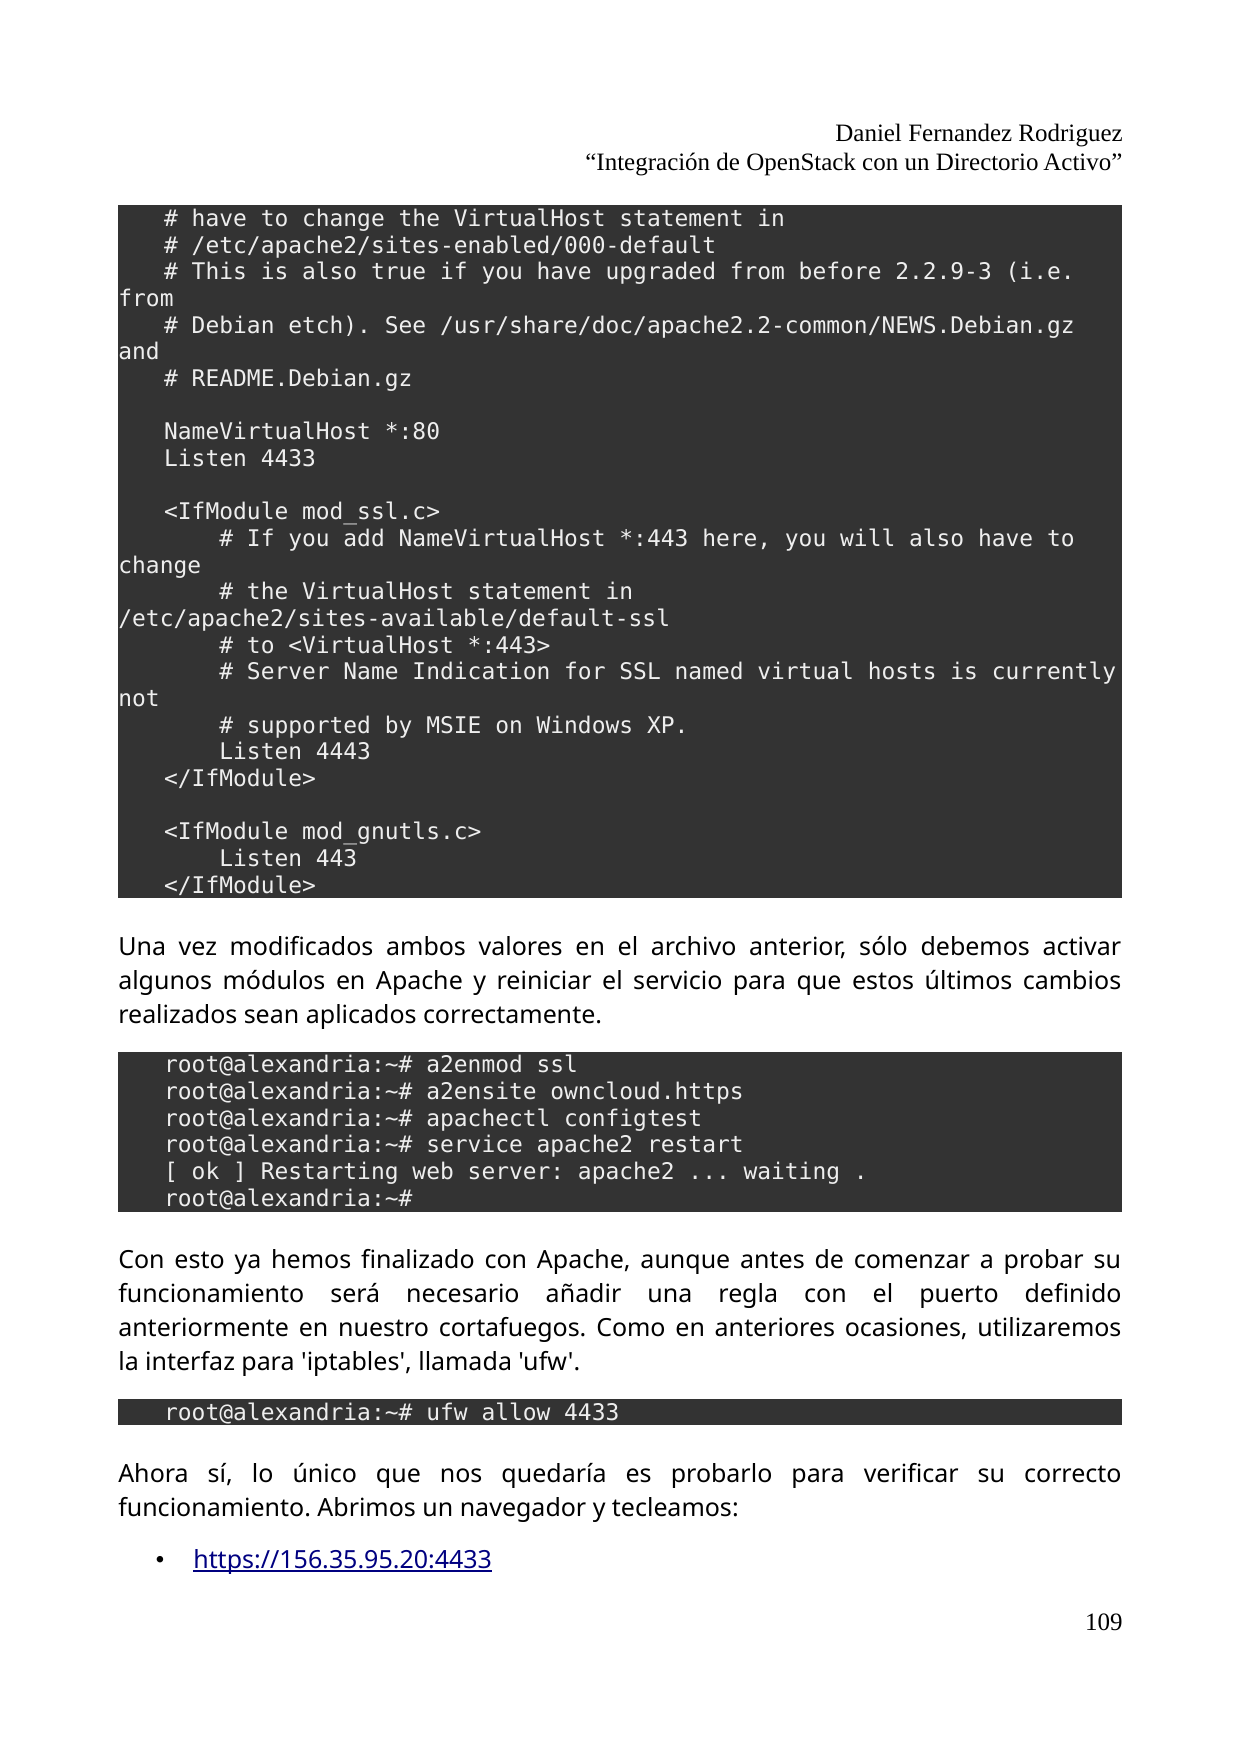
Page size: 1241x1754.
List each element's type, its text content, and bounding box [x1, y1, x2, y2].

text # This is also true if you have upgraded from before 2.2.9-3 (i.e. from [118, 258, 1122, 312]
text <IfModule mod_ssl.c> [118, 498, 1122, 525]
text # supported by MSIE on Windows XP. [118, 712, 1122, 738]
text Ahora sí, lo único que nos quedaría es probarlo para verificar su correcto funcionamiento. Abrimos un navegador y tecleamos: [118, 1455, 1122, 1523]
text # the VirtualHost statement in /etc/apache2/sites-available/default-ssl [118, 578, 1122, 632]
text # /etc/apache2/sites-enabled/000-default [118, 232, 1122, 258]
text root@alexandria:~# a2enmod ssl [118, 1052, 1122, 1078]
text Listen 4443 [118, 738, 1122, 765]
text # to <VirtualHost *:443> [118, 632, 1122, 658]
text root@alexandria:~# [118, 1185, 1122, 1212]
text </IfModule> [118, 765, 1122, 792]
text NameVirtualHost *:80 [118, 418, 1122, 445]
text [ ok ] Restarting web server: apache2 ... waiting . [118, 1158, 1122, 1185]
text Listen 4433 [118, 445, 1122, 472]
text </IfModule> [118, 872, 1122, 898]
text Con esto ya hemos finalizado con Apache, aunque antes de comenzar a probar su funcionamiento será necesario añadir una regla con el puerto definido anteriormente en nuestro cortafuegos. Como en anteriores ocasiones, utilizaremos la interfaz para 'iptables', llamada 'ufw'. [118, 1242, 1122, 1378]
text Listen 443 [118, 845, 1122, 872]
text root@alexandria:~# ufw allow 4433 [118, 1399, 1122, 1425]
text # If you add NameVirtualHost *:443 here, you will also have to change [118, 525, 1122, 578]
list https://156.35.95.20:4433 [156, 1542, 1122, 1576]
text # README.Debian.gz [118, 365, 1122, 392]
text <IfModule mod_gnutls.c> [118, 818, 1122, 845]
text Una vez modificados ambos valores en el archivo anterior, sólo debemos activar algunos módulos en Apache y reiniciar el servicio para que estos últimos cambios realizados sean aplicados correctamente. [118, 928, 1122, 1031]
text # Debian etch). See /usr/share/doc/apache2.2-common/NEWS.Debian.gz and [118, 312, 1122, 365]
text root@alexandria:~# service apache2 restart [118, 1132, 1122, 1158]
text root@alexandria:~# apachectl configtest [118, 1105, 1122, 1132]
text # Server Name Indication for SSL named virtual hosts is currently not [118, 658, 1122, 712]
text # have to change the VirtualHost statement in [118, 205, 1122, 232]
text root@alexandria:~# a2ensite owncloud.https [118, 1078, 1122, 1105]
